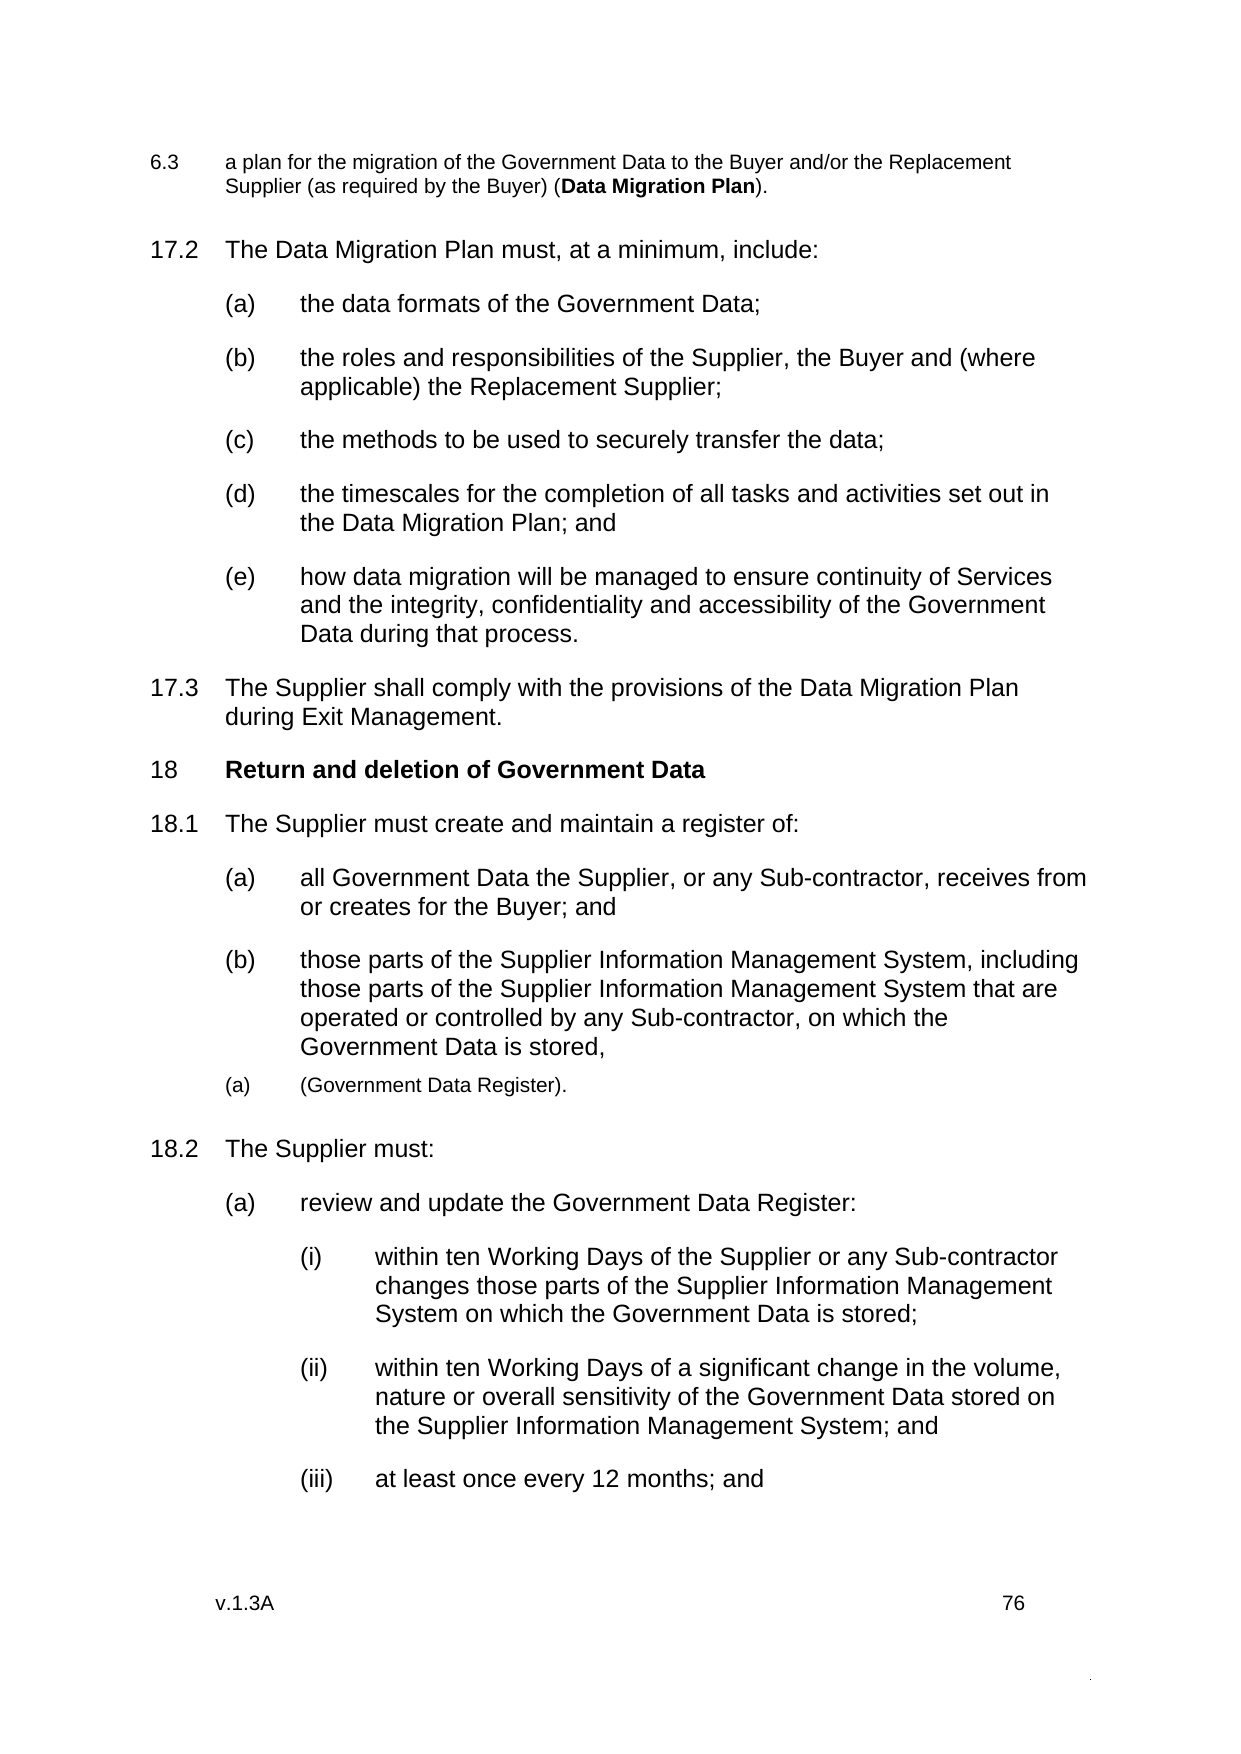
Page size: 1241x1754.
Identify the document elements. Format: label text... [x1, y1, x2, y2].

list within ten Working Days of a significant change in the volume, nature or overall sensitivity of the Government Data stored on the Supplier Information Management System; and [300, 1353, 1091, 1439]
list at least once every 12 months; and [300, 1464, 1091, 1493]
list how data migration will be managed to ensure continuity of Services and the integrity, confidentiality and accessibility of the Government Data during that process. [225, 562, 1091, 648]
list those parts of the Supplier Information Management System, including those parts of the Supplier Information Management System that are operated or controlled by any Sub-contractor, on which the Government Data is stored, [225, 945, 1091, 1060]
list within ten Working Days of the Supplier or any Sub-contractor changes those parts of the Supplier Information Management System on which the Government Data is stored; [300, 1242, 1091, 1328]
list the roles and responsibilities of the Supplier, the Buyer and (where applicable) the Replacement Supplier; [225, 343, 1091, 400]
list the data formats of the Government Data; [225, 289, 1091, 318]
list Return and deletion of Government Data [150, 755, 1091, 784]
subtitle (Government Data Register). [225, 1073, 1091, 1097]
list the timescales for the completion of all tasks and activities set out in the Data Migration Plan; and [225, 479, 1091, 537]
list The Data Migration Plan must, at a minimum, include: [150, 235, 1091, 264]
list The Supplier must: [150, 1134, 1091, 1163]
subtitle a plan for the migration of the Government Data to the Buyer and/or the Replacement Supplier (as required by the Buyer) (Data Migration Plan). [150, 150, 1091, 198]
list all Government Data the Supplier, or any Sub-contractor, receives from or creates for the Buyer; and [225, 863, 1091, 920]
list The Supplier must create and maintain a register of: [150, 809, 1091, 838]
list review and update the Government Data Register: [225, 1188, 1091, 1217]
list The Supplier shall comply with the provisions of the Data Migration Plan during Exit Management. [150, 673, 1091, 730]
list the methods to be used to securely transfer the data; [225, 425, 1091, 454]
